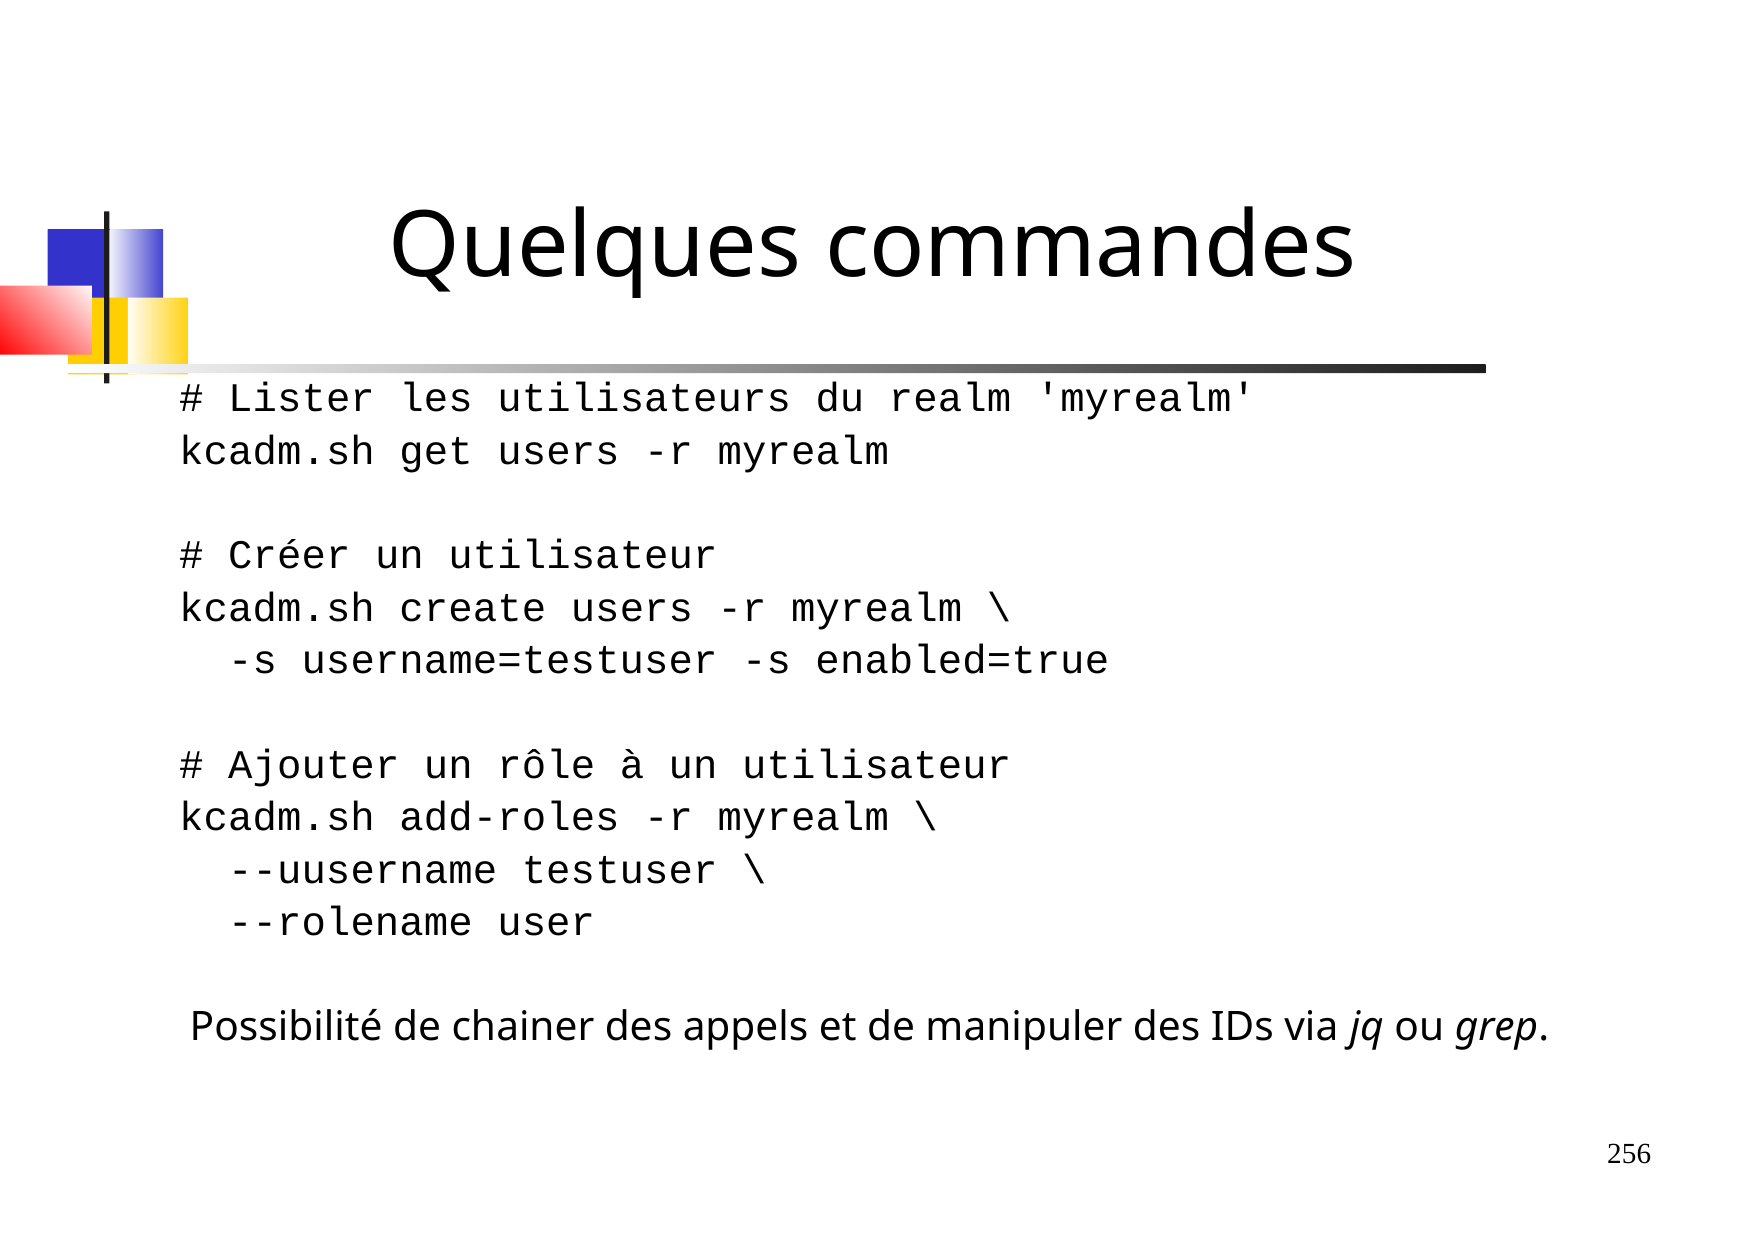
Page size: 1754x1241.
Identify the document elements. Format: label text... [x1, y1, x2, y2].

title Quelques commandes [179, 139, 1567, 351]
list # Lister les utilisateurs du realm 'myrealm' kcadm.sh get users -r myrealm # Créer un utilisateur kcadm.sh create users -r myrealm \ -s username=testuser -s enabled=true # Ajouter un rôle à un utilisateur kcadm.sh add-roles -r myrealm \ --uusername testuser \ --rolename user Possibilité de chainer des appels et de manipuler des IDs via jq ou grep. [179, 371, 1567, 1091]
